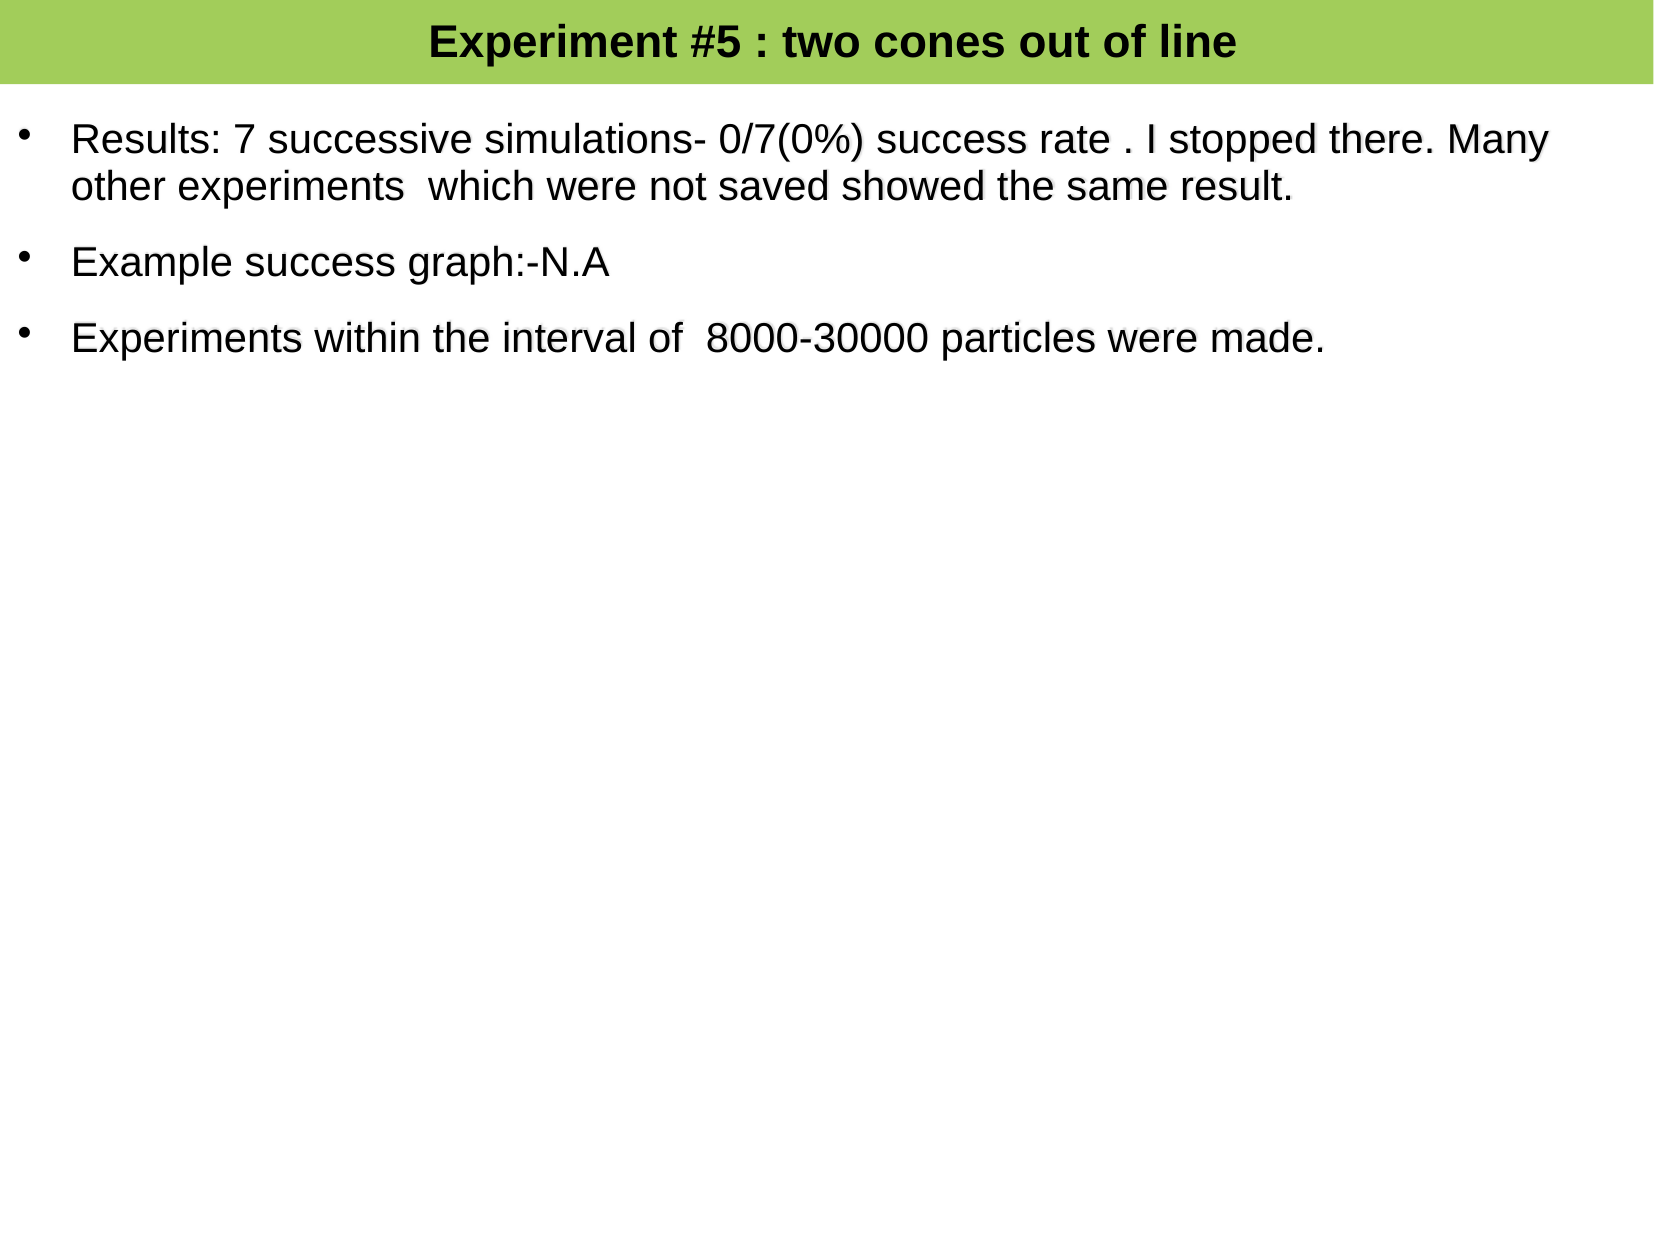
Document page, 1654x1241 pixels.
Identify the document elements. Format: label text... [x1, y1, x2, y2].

title Experiment #5 : two cones out of line [0, 0, 1654, 85]
list Results: 7 successive simulations- 0/7(0%) success rate . I stopped there. Many other experiments which were not saved showed the same result. Example success graph:-N.A Experiments within the interval of 8000-30000 particles were made. [0, 115, 1654, 1241]
